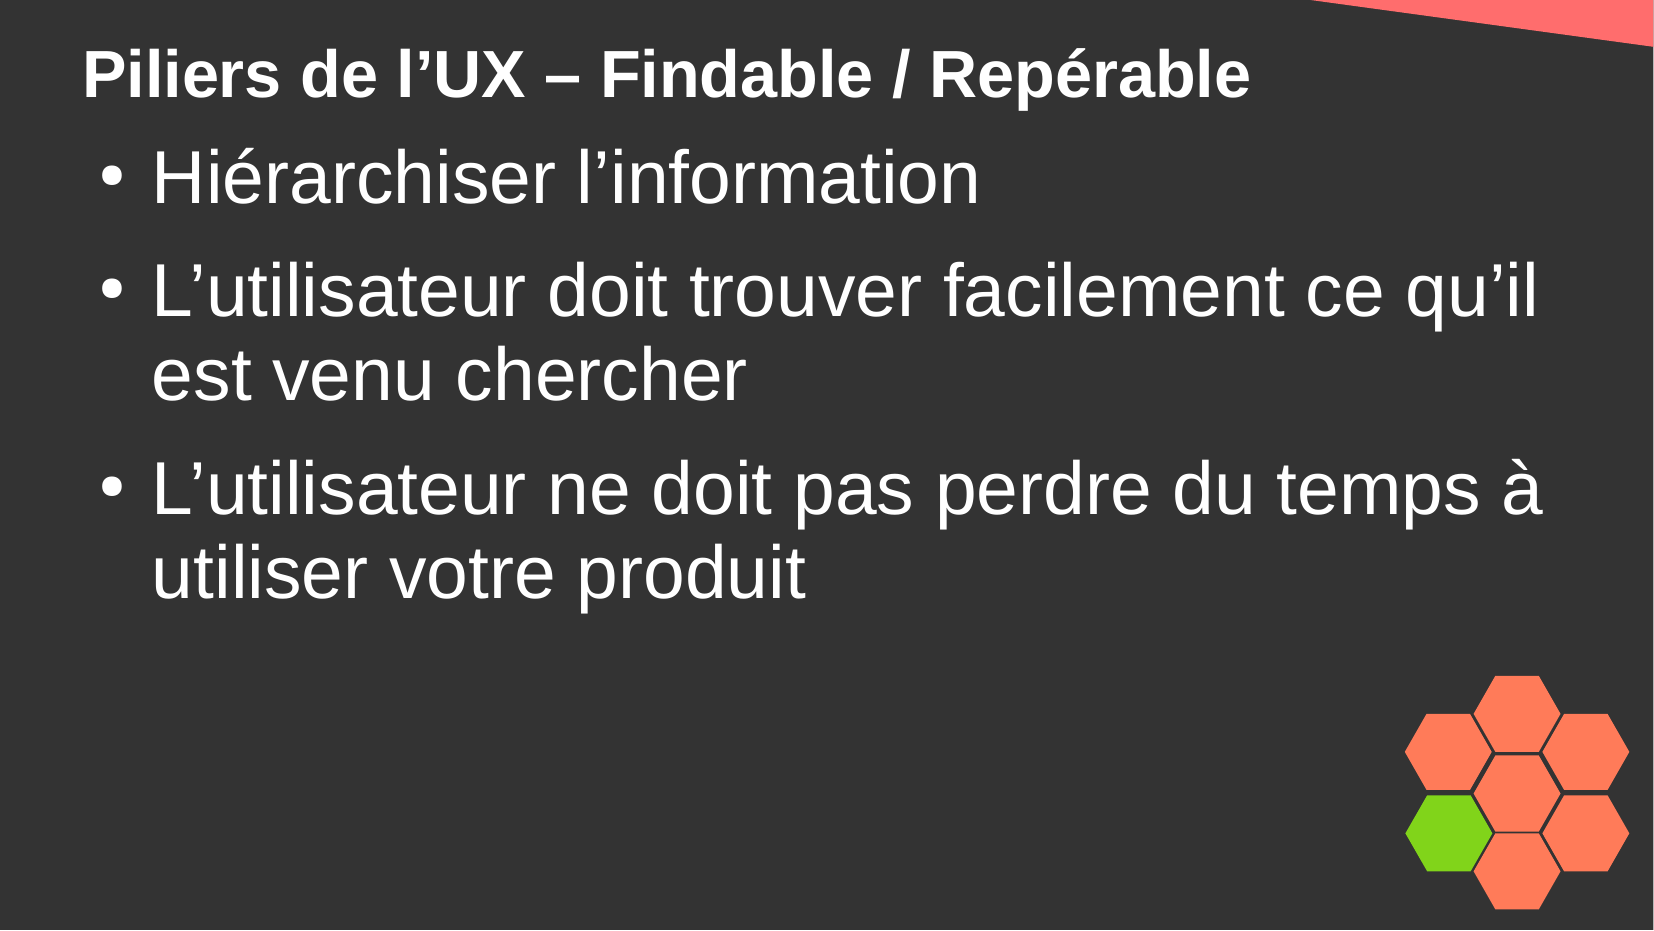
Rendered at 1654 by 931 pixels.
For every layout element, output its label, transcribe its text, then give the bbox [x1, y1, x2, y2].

text_box [1542, 713, 1630, 790]
list Hiérarchiser l’information L’utilisateur doit trouver facilement ce qu’il est venu chercher L’utilisateur ne doit pas perdre du temps à utiliser votre produit [80, 135, 1620, 827]
text_box [1404, 713, 1492, 790]
title Piliers de l’UX – Findable / Repérable [82, 37, 1571, 114]
text_box [1310, 0, 1654, 47]
text_box [1542, 795, 1630, 872]
text_box [1473, 675, 1561, 752]
text_box [1405, 795, 1561, 910]
text_box [1473, 755, 1561, 832]
